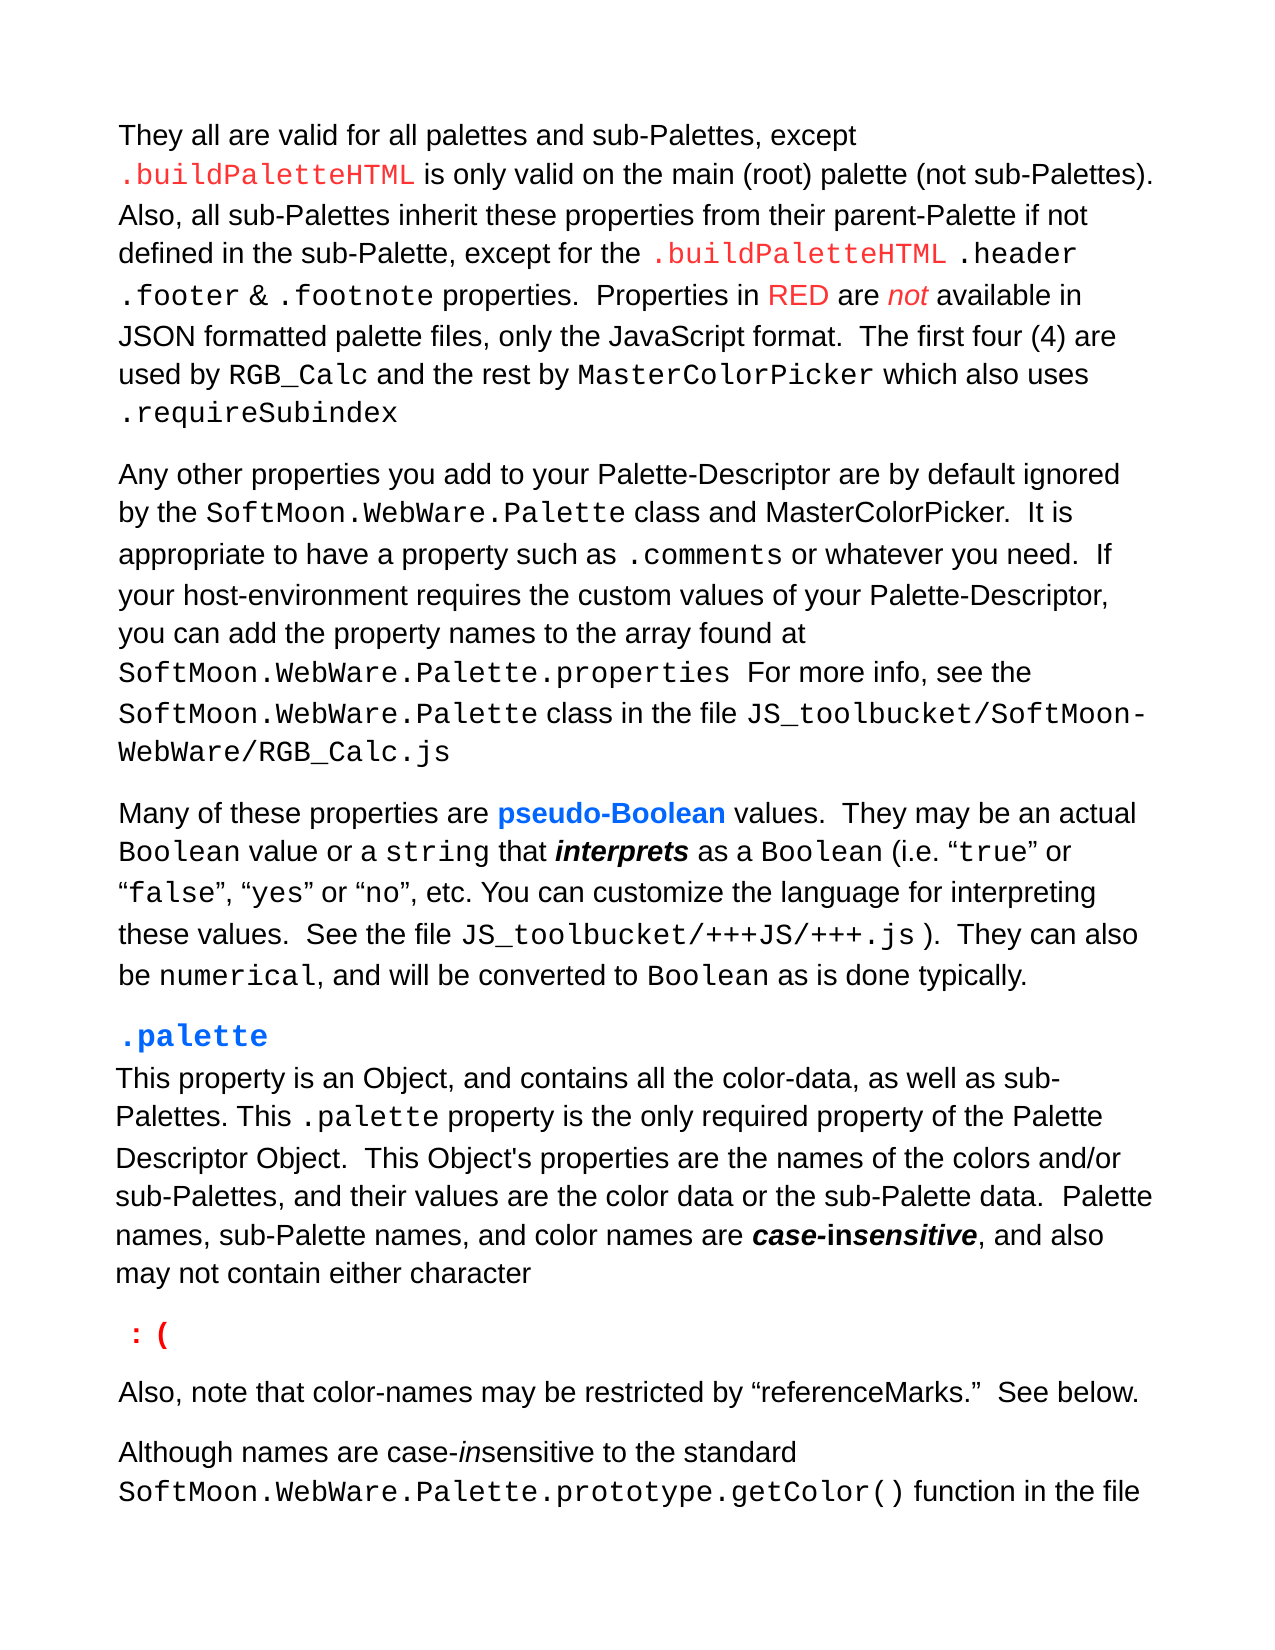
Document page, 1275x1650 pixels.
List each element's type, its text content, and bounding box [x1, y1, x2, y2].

text : ( [115, 1316, 1157, 1349]
text Also, note that color-names may be restricted by “referenceMarks.” See below. [118, 1375, 1157, 1409]
text .palette [118, 1020, 1157, 1056]
text They all are valid for all palettes and sub-Palettes, except .buildPaletteHTML is only valid on the main (root) palette (not sub-Palettes). Also, all sub-Palettes inherit these properties from their parent-Palette if not defined in the sub-Palette, except for the .buildPaletteHTML .header .footer & .footnote properties. Properties in RED are not available in JSON formatted palette files, only the JavaScript format. The first four (4) are used by RGB_Calc and the rest by MasterColorPicker which also uses .requireSubindex [118, 118, 1157, 431]
text This property is an Object, and contains all the color-data, as well as sub-Palettes. This .palette property is the only required property of the Palette Descriptor Object. This Object's properties are the names of the colors and/or sub-Palettes, and their values are the color data or the sub-Palette data. Palette names, sub-Palette names, and color names are case-insensitive, and also may not contain either character [115, 1061, 1157, 1290]
text Although names are case-insensitive to the standard SoftMoon.WebWare.Palette.prototype.getColor() function in the file [118, 1435, 1157, 1510]
text Any other properties you add to your Palette-Descriptor are by default ignored by the SoftMoon.WebWare.Palette class and MasterColorPicker. It is appropriate to have a property such as .comments or whatever you need. If your host-environment requires the custom values of your Palette-Descriptor, you can add the property names to the array found at SoftMoon.WebWare.Palette.properties For more info, see the SoftMoon.WebWare.Palette class in the file JS_toolbucket/SoftMoon-WebWare/RGB_Calc.js [118, 457, 1157, 770]
text Many of these properties are pseudo-Boolean values. They may be an actual Boolean value or a string that interprets as a Boolean (i.e. “true” or “false”, “yes” or “no”, etc. You can customize the language for interpreting these values. See the file JS_toolbucket/+++JS/+++.js ). They can also be numerical, and will be converted to Boolean as is done typically. [118, 796, 1157, 994]
